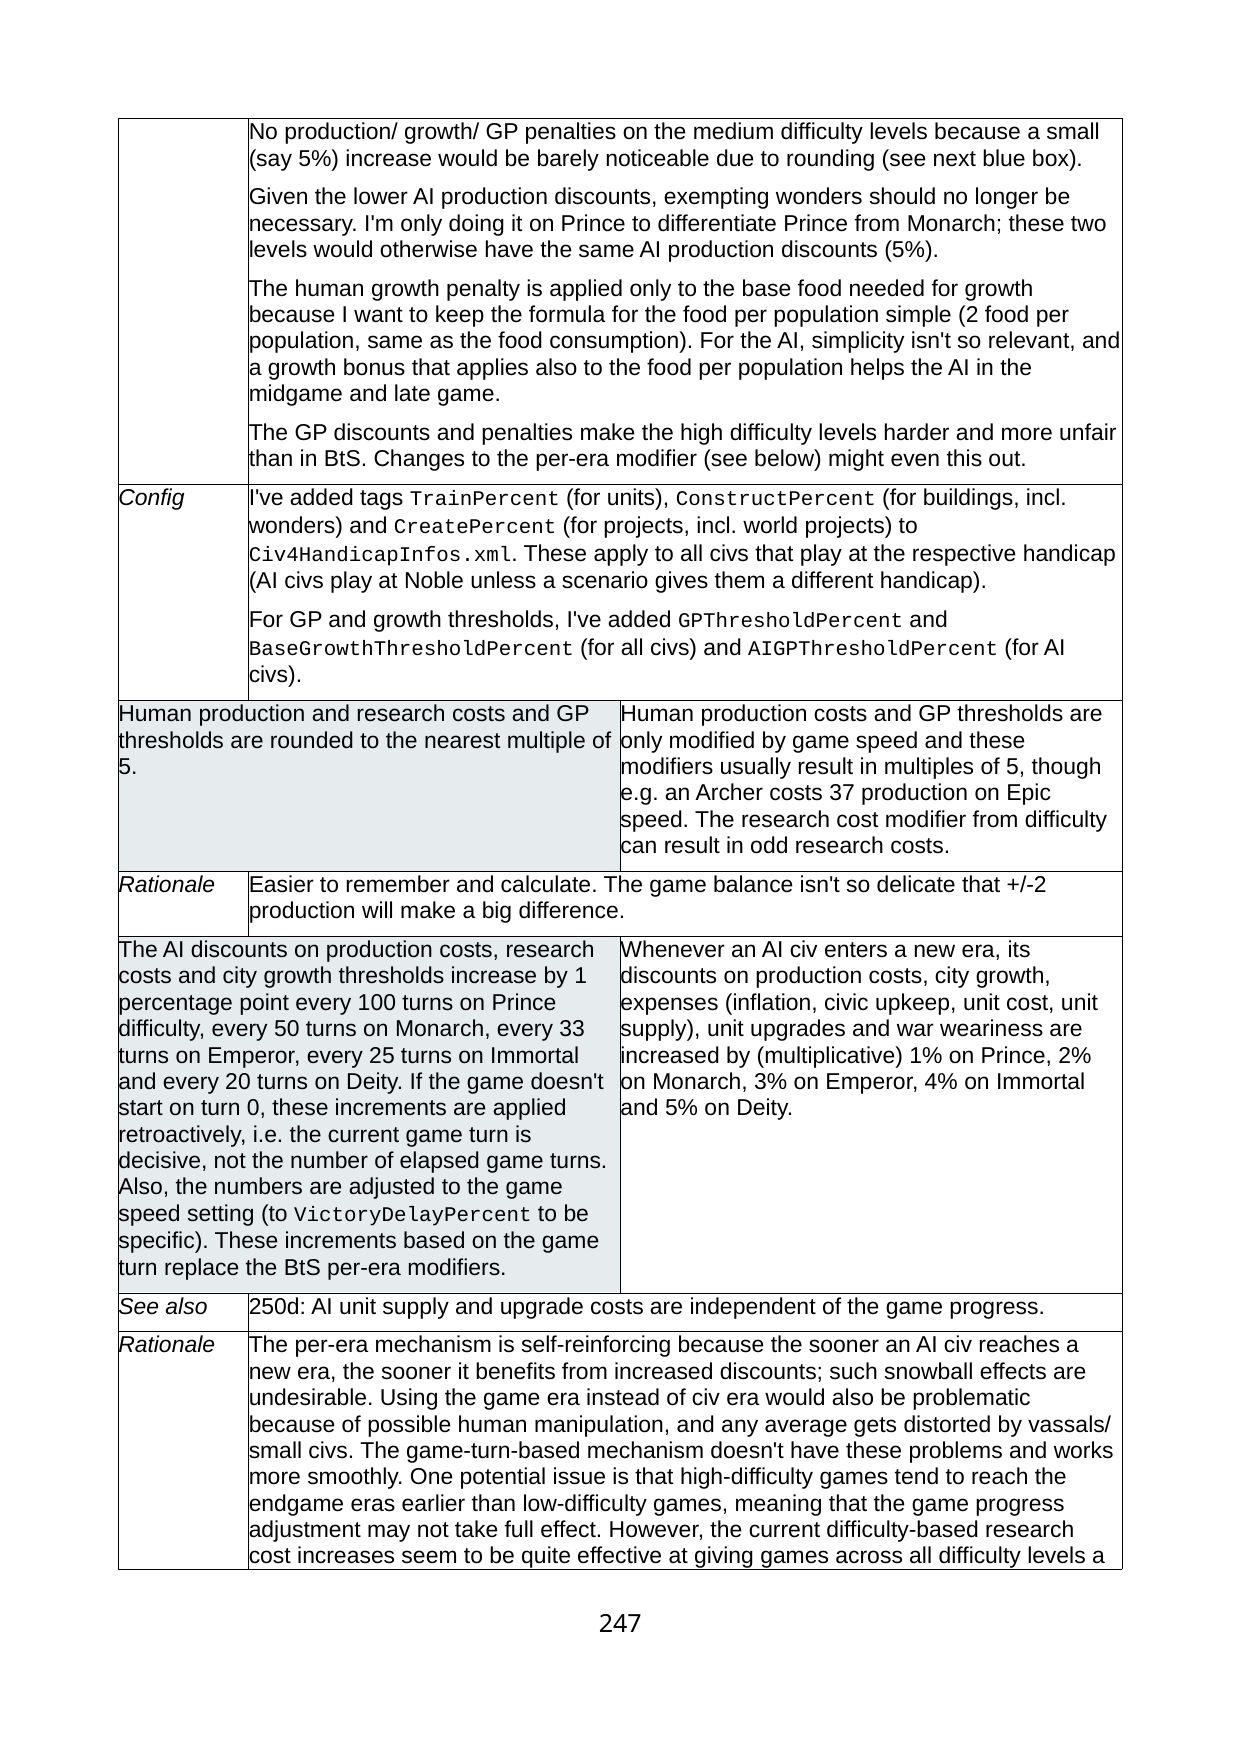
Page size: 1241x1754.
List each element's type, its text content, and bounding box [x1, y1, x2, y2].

table_cell Rationale [119, 1332, 248, 1569]
table_cell Human production costs and GP thresholds are only modified by game speed and these modifiers usually result in multiples of 5, though e.g. an Archer costs 37 production on Epic speed. The research cost modifier from difficulty can result in odd research costs. [621, 701, 1122, 871]
table_cell The AI discounts on production costs, research costs and city growth thresholds increase by 1 percentage point every 100 turns on Prince difficulty, every 50 turns on Monarch, every 33 turns on Emperor, every 25 turns on Immortal and every 20 turns on Deity. If the game doesn't start on turn 0, these increments are applied retroactively, i.e. the current game turn is decisive, not the number of elapsed game turns. Also, the numbers are adjusted to the game speed setting (to VictoryDelayPercent to be specific). These increments based on the game turn replace the BtS per-era modifiers. [119, 937, 620, 1292]
table_cell I've added tags TrainPercent (for units), ConstructPercent (for buildings, incl. wonders) and CreatePercent (for projects, incl. world projects) to Civ4HandicapInfos.xml. These apply to all civs that play at the respective handicap (AI civs play at Noble unless a scenario gives them a different handicap). For GP and growth thresholds, I've added GPThresholdPercent and BaseGrowthThresholdPercent (for all civs) and AIGPThresholdPercent (for AI civs). [249, 485, 1122, 700]
table_cell Rationale [119, 872, 248, 936]
table_cell [119, 119, 248, 484]
table_cell No production/ growth/ GP penalties on the medium difficulty levels because a small (say 5%) increase would be barely noticeable due to rounding (see next blue box). Given the lower AI production discounts, exempting wonders should no longer be necessary. I'm only doing it on Prince to differentiate Prince from Monarch; these two levels would otherwise have the same AI production discounts (5%). The human growth penalty is applied only to the base food needed for growth because I want to keep the formula for the food per population simple (2 food per population, same as the food consumption). For the AI, simplicity isn't so relevant, and a growth bonus that applies also to the food per population helps the AI in the midgame and late game. The GP discounts and penalties make the high difficulty levels harder and more unfair than in BtS. Changes to the per-era modifier (see below) might even this out. [249, 119, 1122, 484]
table_cell Human production and research costs and GP thresholds are rounded to the nearest multiple of 5. [119, 701, 620, 871]
table_cell Easier to remember and calculate. The game balance isn't so delicate that +/-2 production will make a big difference. [249, 872, 1122, 936]
table_cell See also [119, 1294, 248, 1331]
table_cell The per-era mechanism is self-reinforcing because the sooner an AI civ reaches a new era, the sooner it benefits from increased discounts; such snowball effects are undesirable. Using the game era instead of civ era would also be problematic because of possible human manipulation, and any average gets distorted by vassals/ small civs. The game-turn-based mechanism doesn't have these problems and works more smoothly. One potential issue is that high-difficulty games tend to reach the endgame eras earlier than low-difficulty games, meaning that the game progress adjustment may not take full effect. However, the current difficulty-based research cost increases seem to be quite effective at giving games across all difficulty levels a [249, 1332, 1122, 1569]
table_cell Whenever an AI civ enters a new era, its discounts on production costs, city growth, expenses (inflation, civic upkeep, unit cost, unit supply), unit upgrades and war weariness are increased by (multiplicative) 1% on Prince, 2% on Monarch, 3% on Emperor, 4% on Immortal and 5% on Deity. [621, 937, 1122, 1292]
table_cell Config [119, 485, 248, 700]
table_cell 250d: AI unit supply and upgrade costs are independent of the game progress. [249, 1294, 1122, 1331]
